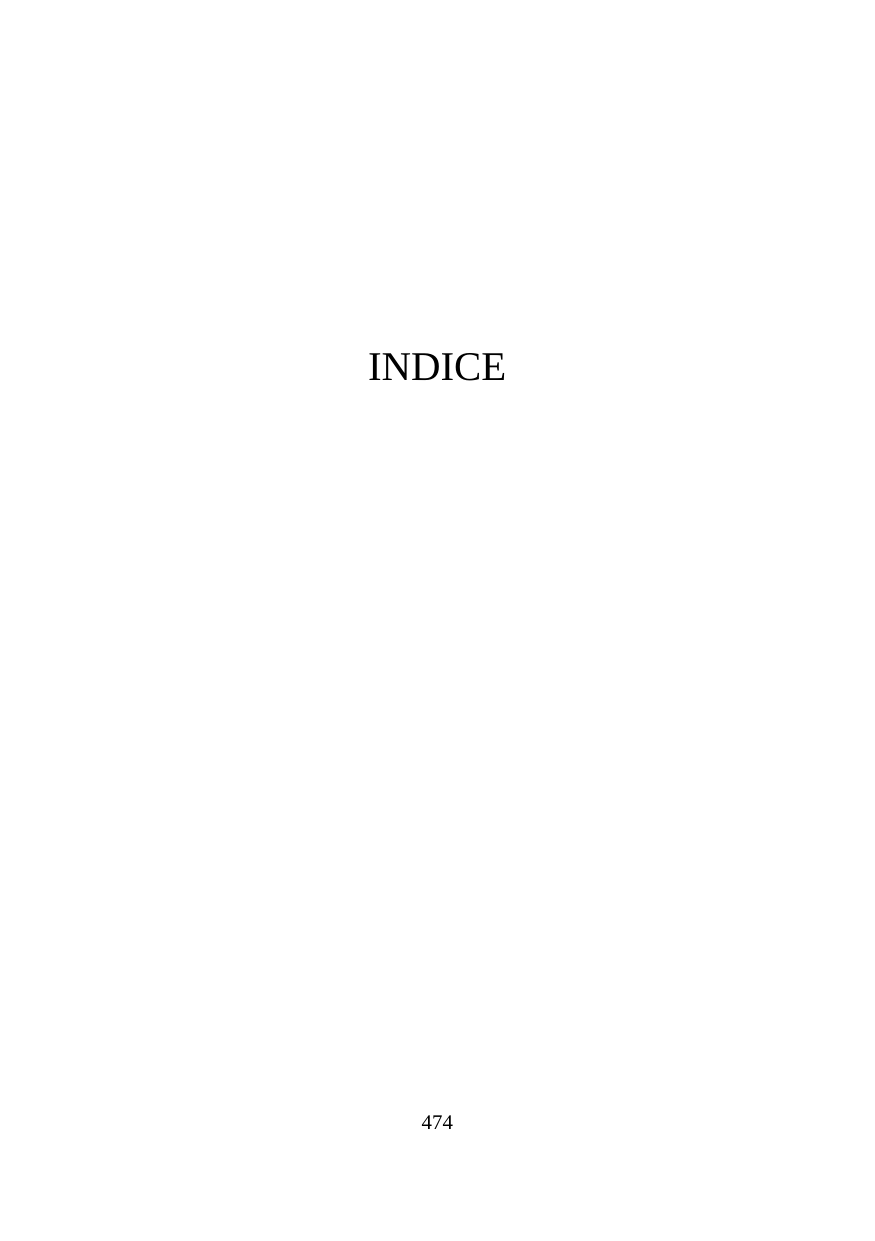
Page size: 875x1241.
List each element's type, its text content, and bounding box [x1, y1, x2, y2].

subtitle INDICE [106, 342, 768, 389]
